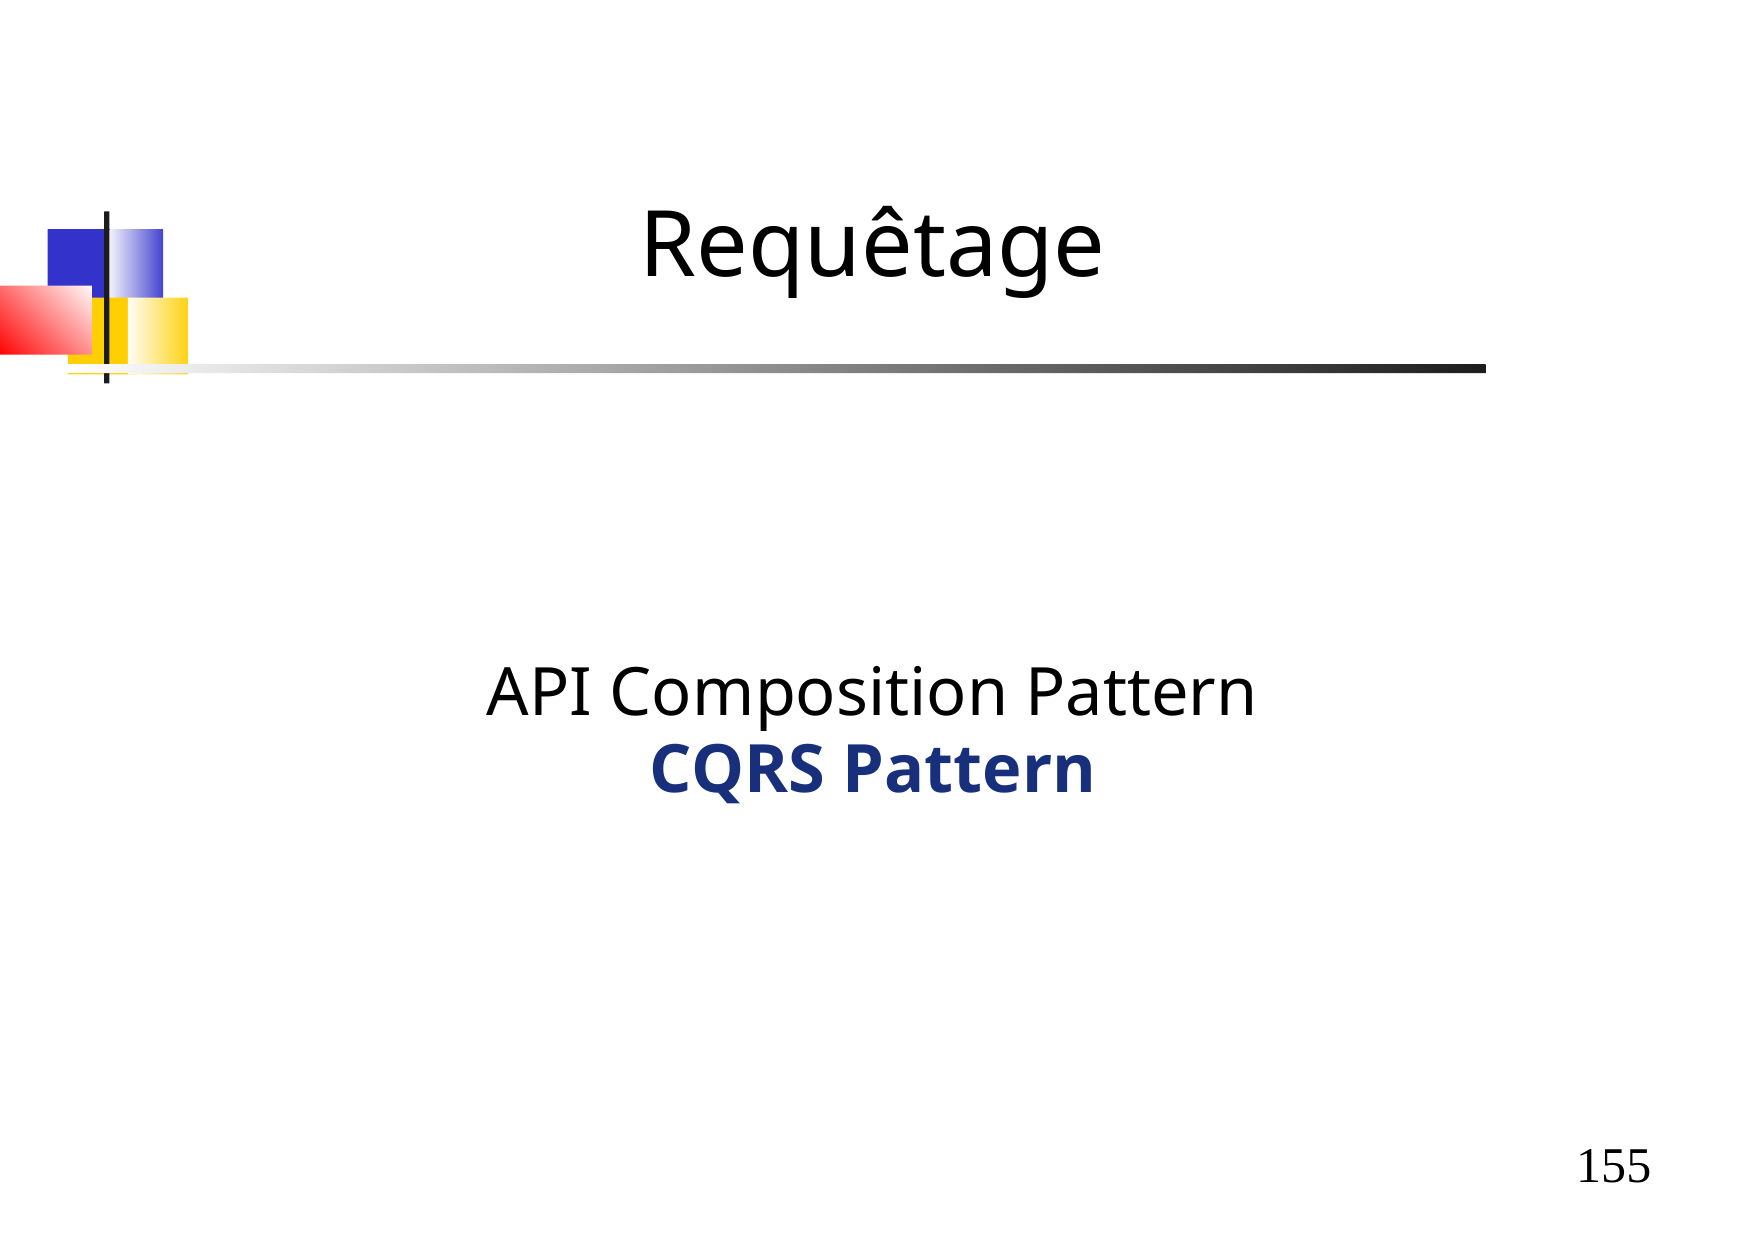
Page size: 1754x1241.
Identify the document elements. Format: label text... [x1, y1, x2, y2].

subtitle API Composition Pattern CQRS Pattern [179, 371, 1567, 1091]
title Requêtage [179, 139, 1567, 351]
